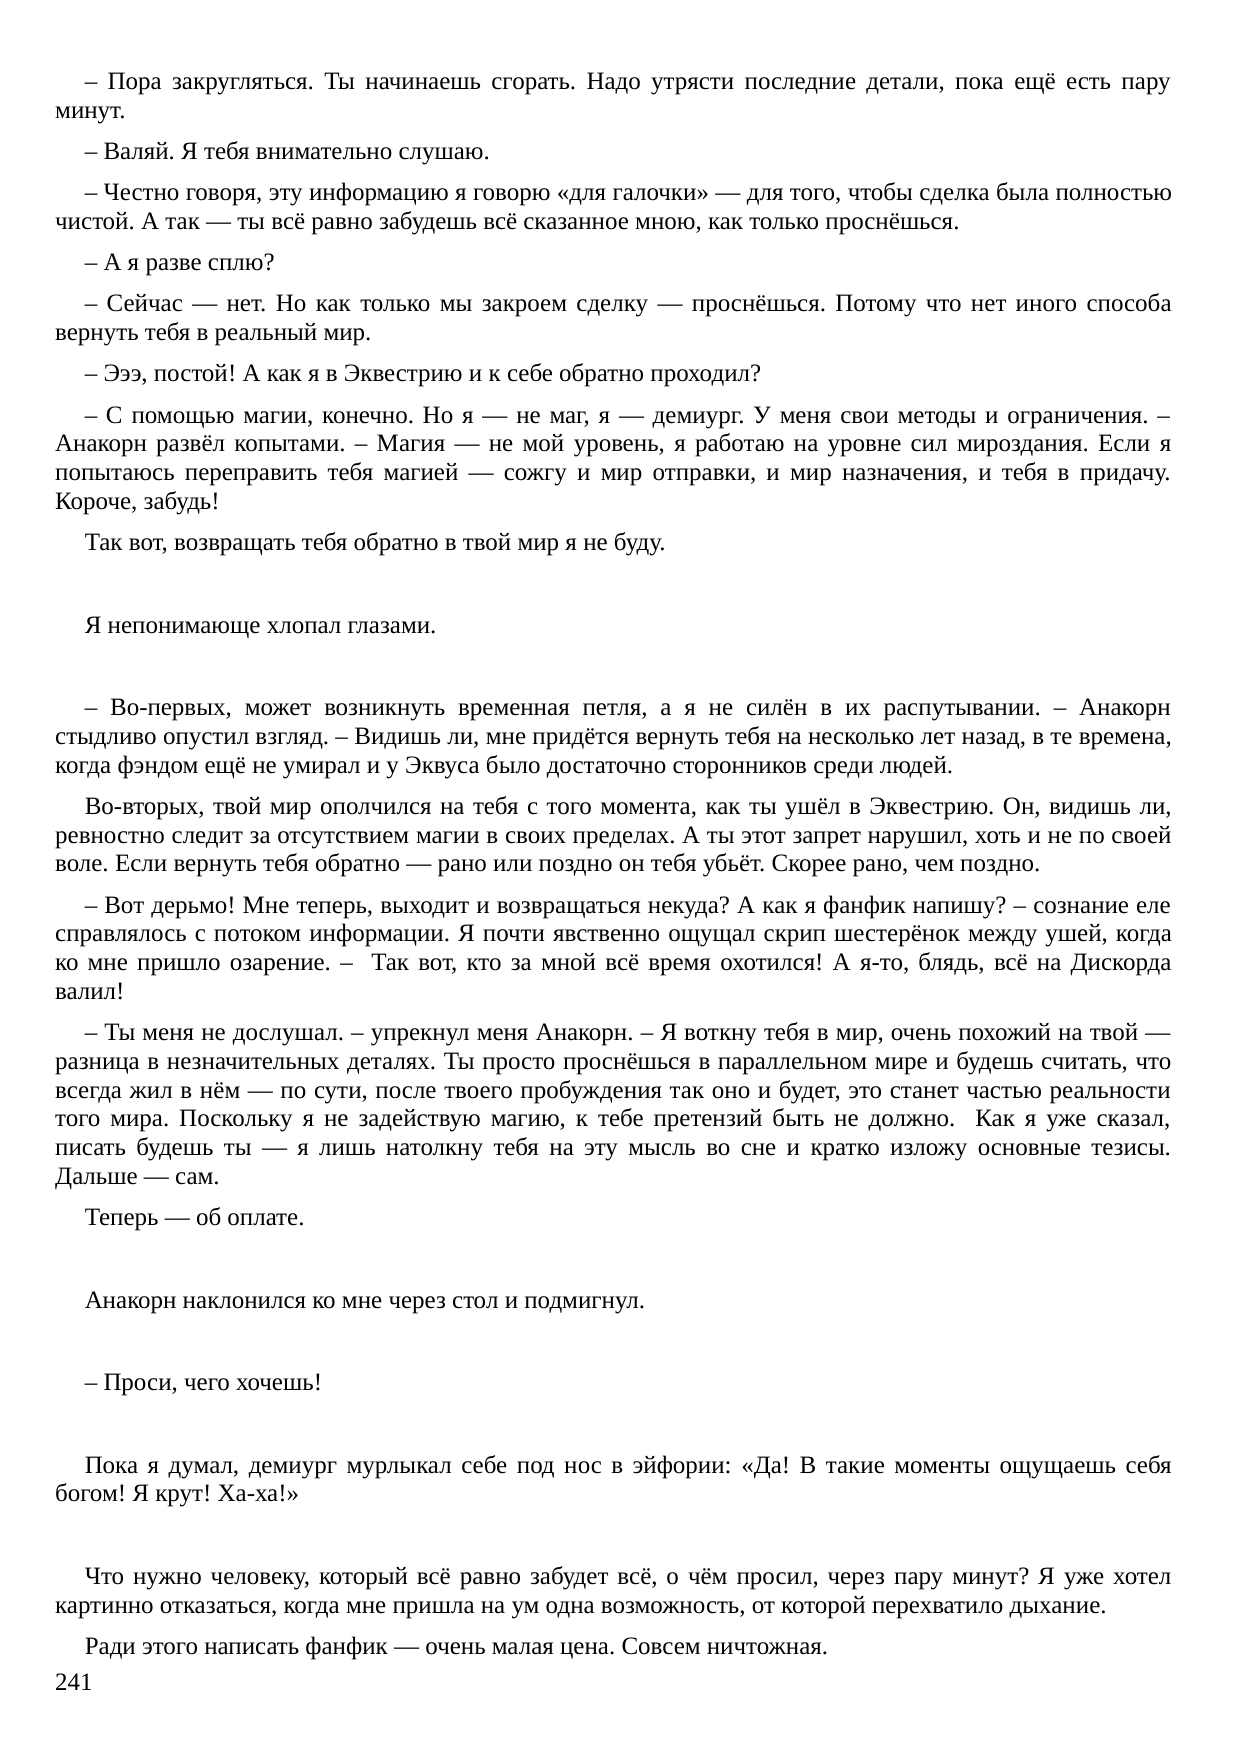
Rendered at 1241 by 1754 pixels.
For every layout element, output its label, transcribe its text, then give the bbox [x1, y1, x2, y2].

text Что нужно человеку, который всё равно забудет всё, о чём просил, через пару минут? Я уже хотел картинно отказаться, когда мне пришла на ум одна возможность, от которой перехватило дыхание. [55, 1561, 1173, 1618]
text Анакорн наклонился ко мне через стол и подмигнул. [55, 1285, 1173, 1313]
text – Честно говоря, эту информацию я говорю «для галочки» — для того, чтобы сделка была полностью чистой. А так — ты всё равно забудешь всё сказанное мною, как только проснёшься. [55, 177, 1173, 235]
text Теперь — об оплате. [55, 1202, 1173, 1231]
text Во-вторых, твой мир ополчился на тебя с того момента, как ты ушёл в Эквестрию. Он, видишь ли, ревностно следит за отсутствием магии в своих пределах. А ты этот запрет нарушил, хоть и не по своей воле. Если вернуть тебя обратно — рано или поздно он тебя убьёт. Скорее рано, чем поздно. [55, 791, 1173, 877]
text – Ты меня не дослушал. – упрекнул меня Анакорн. – Я воткну тебя в мир, очень похожий на твой — разница в незначительных деталях. Ты просто проснёшься в параллельном мире и будешь считать, что всегда жил в нём — по сути, после твоего пробуждения так оно и будет, это станет частью реальности того мира. Поскольку я не задействую магию, к тебе претензий быть не должно. Как я уже сказал, писать будешь ты — я лишь натолкну тебя на эту мысль во сне и кратко изложу основные тезисы. Дальше — сам. [55, 1017, 1173, 1190]
text – С помощью магии, конечно. Но я — не маг, я — демиург. У меня свои методы и ограничения. – Анакорн развёл копытами. – Магия — не мой уровень, я работаю на уровне сил мироздания. Если я попытаюсь переправить тебя магией — сожгу и мир отправки, и мир назначения, и тебя в придачу. Короче, забудь! [55, 400, 1173, 515]
text – Вот дерьмо! Мне теперь, выходит и возвращаться некуда? А как я фанфик напишу? – сознание еле справлялось с потоком информации. Я почти явственно ощущал скрип шестерёнок между ушей, когда ко мне пришло озарение. – Так вот, кто за мной всё время охотился! А я-то, блядь, всё на Дискорда валил! [55, 890, 1173, 1005]
text Ради этого написать фанфик — очень малая цена. Совсем ничтожная. [55, 1631, 1173, 1660]
text – Во-первых, может возникнуть временная петля, а я не силён в их распутывании. – Анакорн стыдливо опустил взгляд. – Видишь ли, мне придётся вернуть тебя на несколько лет назад, в те времена, когда фэндом ещё не умирал и у Эквуса было достаточно сторонников среди людей. [55, 692, 1173, 778]
text – Валяй. Я тебя внимательно слушаю. [55, 136, 1173, 165]
text – Проси, чего хочешь! [55, 1367, 1173, 1396]
text – Сейчас — нет. Но как только мы закроем сделку — проснёшься. Потому что нет иного способа вернуть тебя в реальный мир. [55, 288, 1173, 346]
text – Пора закругляться. Ты начинаешь сгорать. Надо утрясти последние детали, пока ещё есть пару минут. [55, 66, 1173, 123]
text – Эээ, постой! А как я в Эквестрию и к себе обратно проходил? [55, 358, 1173, 387]
text – А я разве сплю? [55, 247, 1173, 276]
text Я непонимающе хлопал глазами. [55, 610, 1173, 638]
text Пока я думал, демиург мурлыкал себе под нос в эйфории: «Да! В такие моменты ощущаешь себя богом! Я крут! Ха-ха!» [55, 1450, 1173, 1507]
text Так вот, возвращать тебя обратно в твой мир я не буду. [55, 527, 1173, 556]
